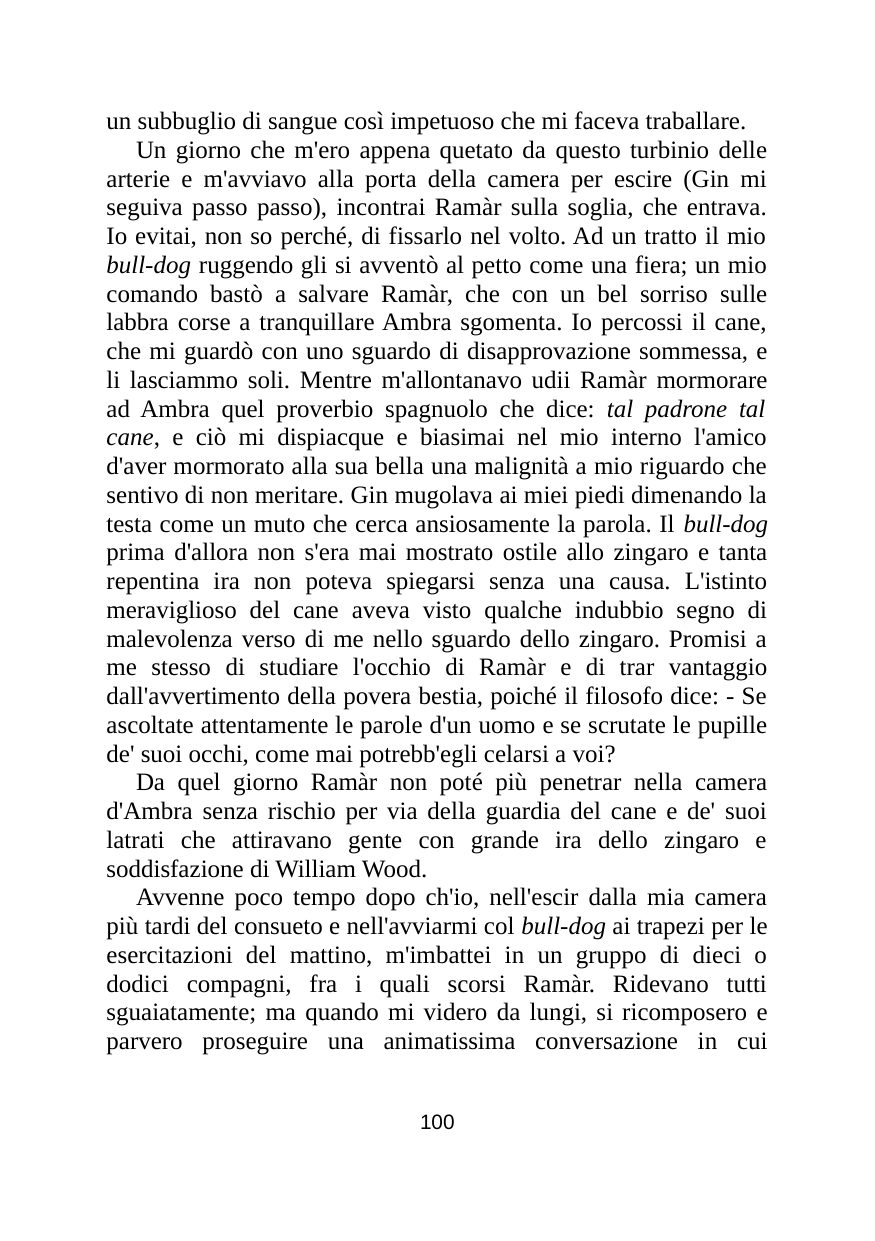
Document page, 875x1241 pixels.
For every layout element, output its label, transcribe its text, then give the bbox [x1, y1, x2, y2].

text un subbuglio di sangue così impetuoso che mi faceva traballare. [106, 106, 768, 135]
text Da quel giorno Ramàr non poté più penetrar nella camera d'Ambra senza rischio per via della guardia del cane e de' suoi latrati che attiravano gente con grande ira dello zingaro e soddisfazione di William Wood. [106, 767, 768, 882]
text Avvenne poco tempo dopo ch'io, nell'escir dalla mia camera più tardi del consueto e nell'avviarmi col bull-dog ai trapezi per le esercitazioni del mattino, m'imbattei in un gruppo di dieci o dodici compagni, fra i quali scorsi Ramàr. Ridevano tutti sguaiatamente; ma quando mi videro da lungi, si ricomposero e parvero proseguire una animatissima conversazione in cui [106, 882, 768, 1055]
text Un giorno che m'ero appena quetato da questo turbinio delle arterie e m'avviavo alla porta della camera per escire (Gin mi seguiva passo passo), incontrai Ramàr sulla soglia, che entrava. Io evitai, non so perché, di fissarlo nel volto. Ad un tratto il mio bull-dog ruggendo gli si avventò al petto come una fiera; un mio comando bastò a salvare Ramàr, che con un bel sorriso sulle labbra corse a tranquillare Ambra sgomenta. Io percossi il cane, che mi guardò con uno sguardo di disapprovazione sommessa, e li lasciammo soli. Mentre m'allontanavo udii Ramàr mormorare ad Ambra quel proverbio spagnuolo che dice: tal padrone tal cane, e ciò mi dispiacque e biasimai nel mio interno l'amico d'aver mormorato alla sua bella una malignità a mio riguardo che sentivo di non meritare. Gin mugolava ai miei piedi dimenando la testa come un muto che cerca ansiosamente la parola. Il bull-dog prima d'allora non s'era mai mostrato ostile allo zingaro e tanta repentina ira non poteva spiegarsi senza una causa. L'istinto meraviglioso del cane aveva visto qualche indubbio segno di malevolenza verso di me nello sguardo dello zingaro. Promisi a me stesso di studiare l'occhio di Ramàr e di trar vantaggio dall'avvertimento della povera bestia, poiché il filosofo dice: - Se ascoltate attentamente le parole d'un uomo e se scrutate le pupille de' suoi occhi, come mai potrebb'egli celarsi a voi? [106, 135, 768, 767]
